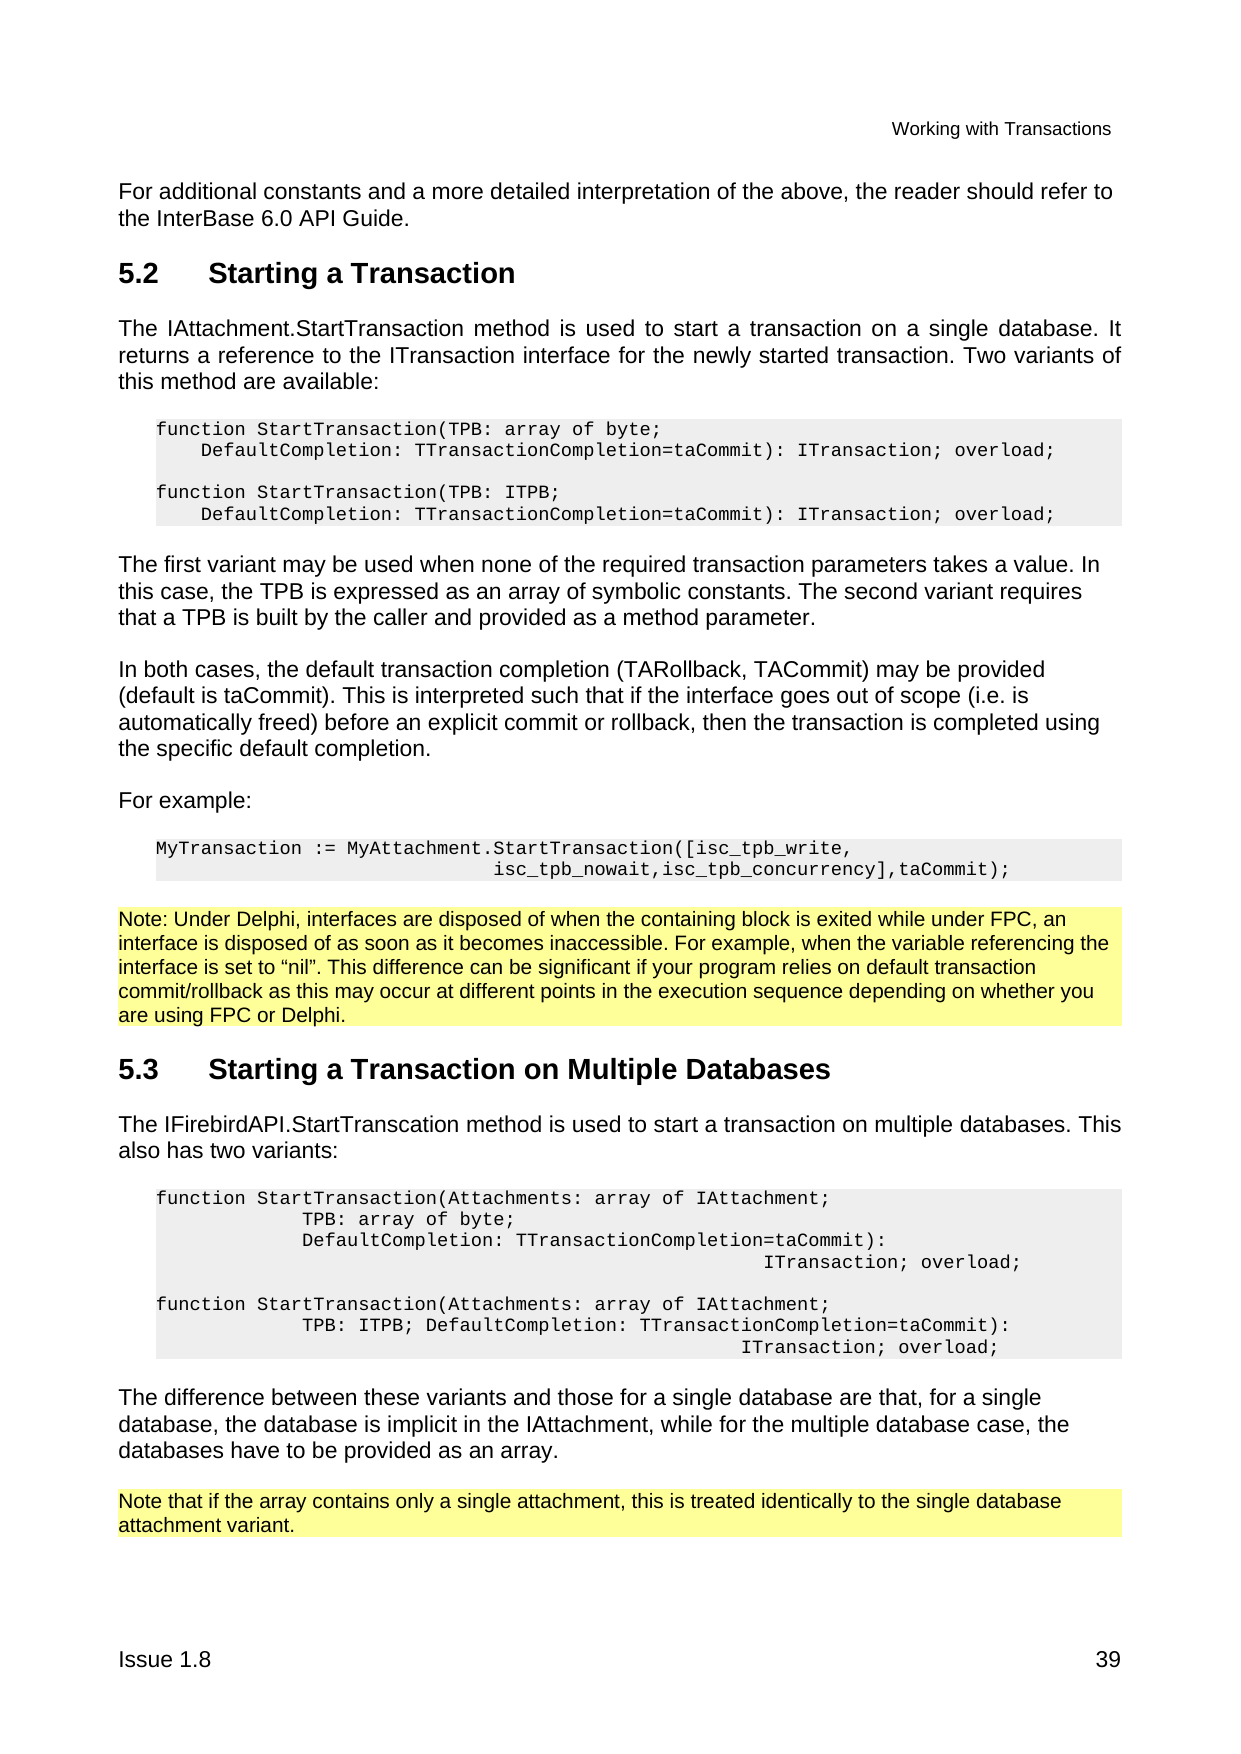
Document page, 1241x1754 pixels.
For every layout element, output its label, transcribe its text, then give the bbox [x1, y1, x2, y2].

text TPB: ITPB; DefaultCompletion: TTransactionCompletion=taCommit): [156, 1316, 1122, 1337]
text The first variant may be used when none of the required transaction parameters takes a value. In this case, the TPB is expressed as an array of symbolic constants. The second variant requires that a TPB is built by the caller and provided as a method parameter. [118, 551, 1122, 630]
text ITransaction; overload; [156, 1252, 1122, 1274]
text MyTransaction := MyAttachment.StartTransaction([isc_tpb_write, [156, 839, 1122, 860]
text DefaultCompletion: TTransactionCompletion=taCommit): ITransaction; overload; [156, 504, 1122, 526]
text Note: Under Delphi, interfaces are disposed of when the containing block is exited while under FPC, an interface is disposed of as soon as it becomes inaccessible. For example, when the variable referencing the interface is set to “nil”. This difference can be significant if your program relies on default transaction commit/rollback as this may occur at different points in the execution sequence depending on whether you are using FPC or Delphi. [118, 907, 1122, 1026]
text In both cases, the default transaction completion (TARollback, TACommit) may be provided (default is taCommit). This is interpreted such that if the interface goes out of scope (i.e. is automatically freed) before an explicit commit or rollback, then the transaction is completed using the specific default completion. [118, 656, 1122, 761]
text isc_tpb_nowait,isc_tpb_concurrency],taCommit); [156, 860, 1122, 881]
text function StartTransaction(TPB: ITPB; [156, 483, 1122, 504]
text DefaultCompletion: TTransactionCompletion=taCommit): ITransaction; overload; [156, 441, 1122, 462]
text ITransaction; overload; [156, 1337, 1122, 1359]
text Note that if the array contains only a single attachment, this is treated identically to the single database attachment variant. [118, 1489, 1122, 1537]
text For example: [118, 787, 1122, 813]
text The IFirebirdAPI.StartTranscation method is used to start a transaction on multiple databases. This also has two variants: [118, 1111, 1122, 1164]
text function StartTransaction(Attachments: array of IAttachment; [156, 1189, 1122, 1210]
subtitle Starting a Transaction on Multiple Databases [118, 1052, 1122, 1086]
text The difference between these variants and those for a single database are that, for a single database, the database is implicit in the IAttachment, while for the multiple database case, the databases have to be provided as an array. [118, 1384, 1122, 1463]
text function StartTransaction(TPB: array of byte; [156, 419, 1122, 441]
text DefaultCompletion: TTransactionCompletion=taCommit): [156, 1231, 1122, 1252]
text TPB: array of byte; [156, 1210, 1122, 1231]
text For additional constants and a more detailed interpretation of the above, the reader should refer to the InterBase 6.0 API Guide. [118, 178, 1122, 231]
text function StartTransaction(Attachments: array of IAttachment; [156, 1295, 1122, 1316]
subtitle Starting a Transaction [118, 256, 1122, 290]
text The IAttachment.StartTransaction method is used to start a transaction on a single database. It returns a reference to the ITransaction interface for the newly started transaction. Two variants of this method are available: [118, 315, 1122, 394]
